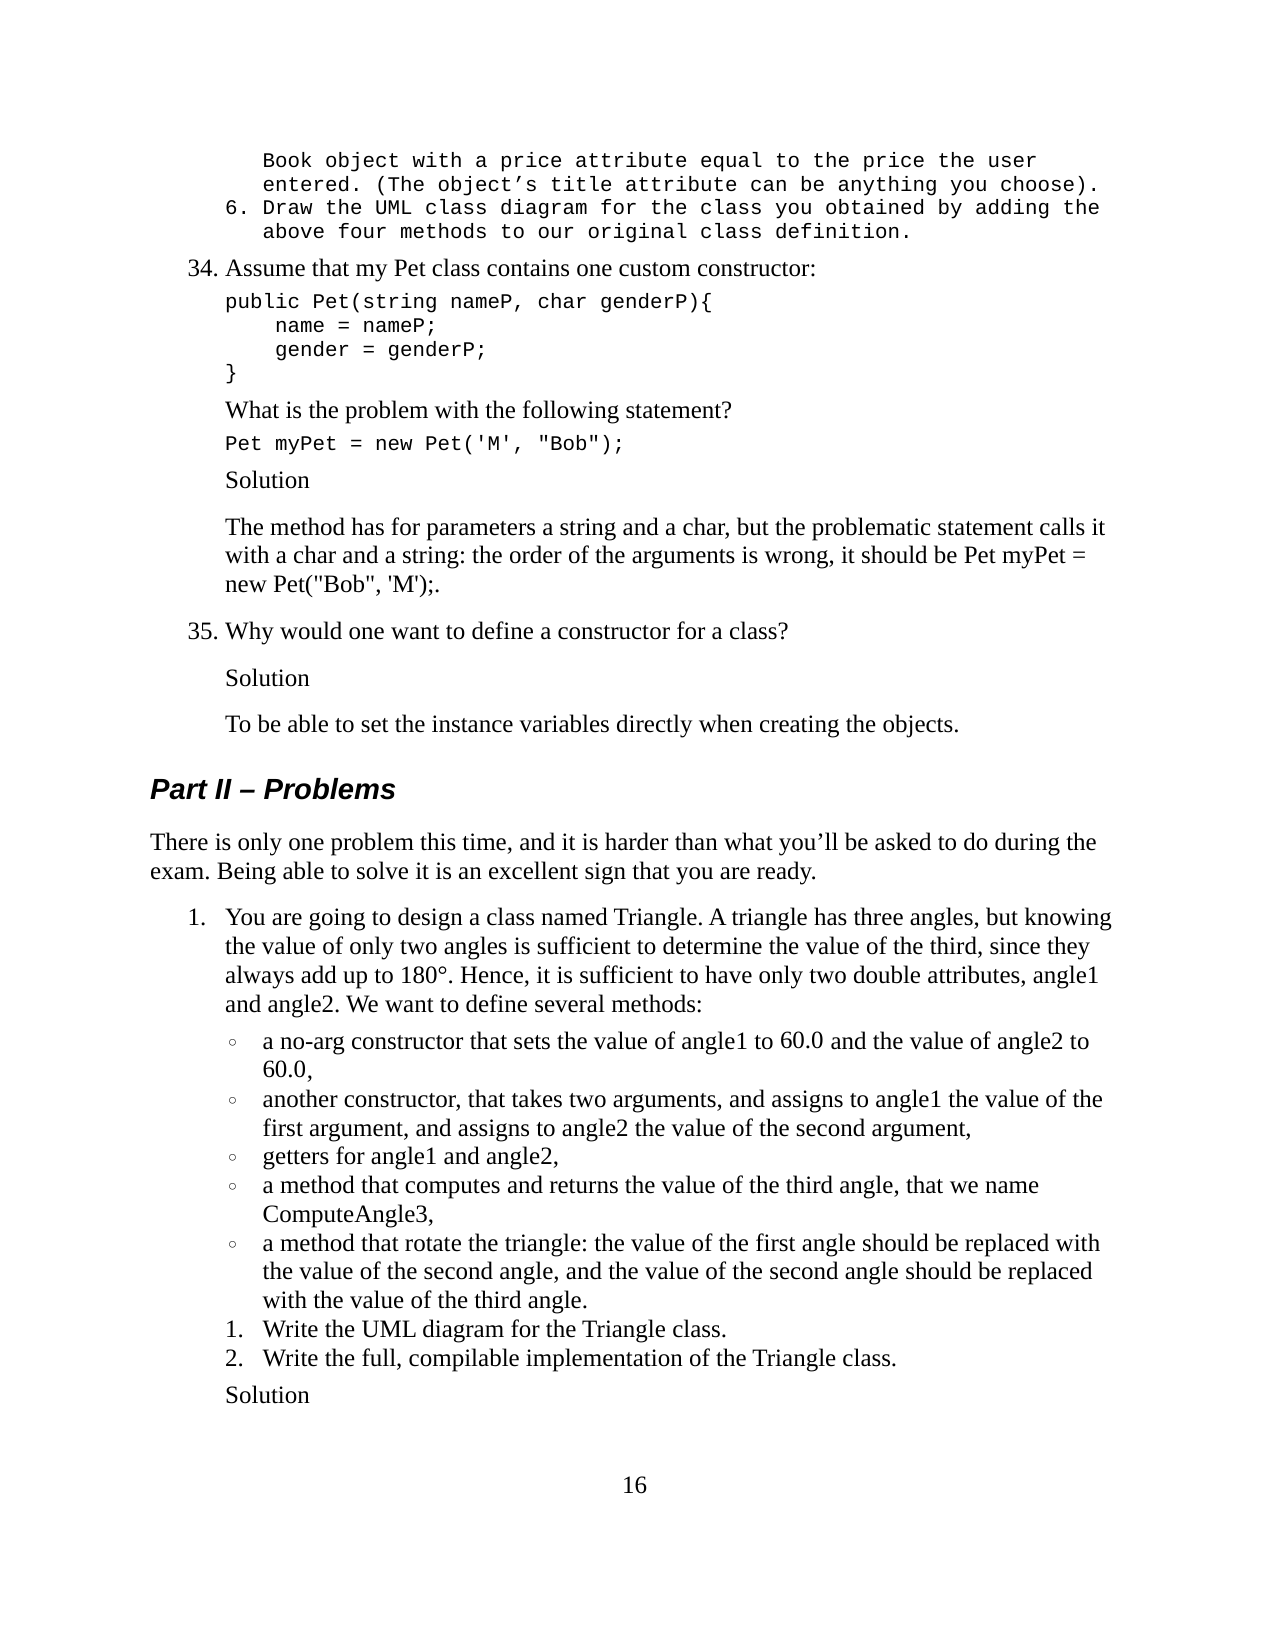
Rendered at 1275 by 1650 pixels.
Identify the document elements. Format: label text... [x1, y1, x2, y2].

list Pet myPet = new Pet('M', "Bob"); [187, 432, 1125, 456]
list Solution [187, 465, 1125, 494]
list Book object with a price attribute equal to the price the user entered. (The object’s title attribute can be anything you choose). [225, 150, 1125, 197]
list Assume that my Pet class contains one custom constructor: [187, 253, 1125, 282]
list Solution [187, 1380, 1125, 1409]
list Why would one want to define a constructor for a class? [187, 616, 1125, 645]
text There is only one problem this time, and it is harder than what you’ll be asked to do during the exam. Being able to solve it is an excellent sign that you are ready. [150, 827, 1125, 884]
list Write the UML diagram for the Triangle class. [225, 1314, 1125, 1343]
list Write the full, compilable implementation of the Triangle class. [225, 1343, 1125, 1371]
list } [187, 362, 1125, 386]
list name = nameP; [187, 315, 1125, 338]
list What is the problem with the following statement? [187, 395, 1125, 423]
list a method that rotate the triangle: the value of the first angle should be replaced with the value of the second angle, and the value of the second angle should be replaced with the value of the third angle. [225, 1228, 1125, 1314]
list a no-arg constructor that sets the value of angle1 to and the value of angle2 to , [225, 1026, 1125, 1084]
list a method that computes and returns the value of the third angle, that we name ComputeAngle3, [225, 1170, 1125, 1228]
list getters for angle1 and angle2, [225, 1141, 1125, 1170]
list The method has for parameters a string and a char, but the problematic statement calls it with a char and a string: the order of the arguments is wrong, it should be Pet myPet = new Pet("Bob", 'M');. [187, 512, 1125, 598]
list You are going to design a class named Triangle. A triangle has three angles, but knowing the value of only two angles is sufficient to determine the value of the third, since they always add up to 180°. Hence, it is sufficient to have only two double attributes, angle1 and angle2. We want to define several methods: [187, 902, 1125, 1017]
list public Pet(string nameP, char genderP){ [187, 291, 1125, 315]
list Draw the UML class diagram for the class you obtained by adding the above four methods to our original class definition. [225, 197, 1125, 244]
subtitle Part II – Problems [150, 772, 1125, 806]
list gender = genderP; [187, 338, 1125, 362]
list Solution [187, 663, 1125, 691]
list another constructor, that takes two arguments, and assigns to angle1 the value of the first argument, and assigns to angle2 the value of the second argument, [225, 1084, 1125, 1141]
list To be able to set the instance variables directly when creating the objects. [187, 709, 1125, 738]
